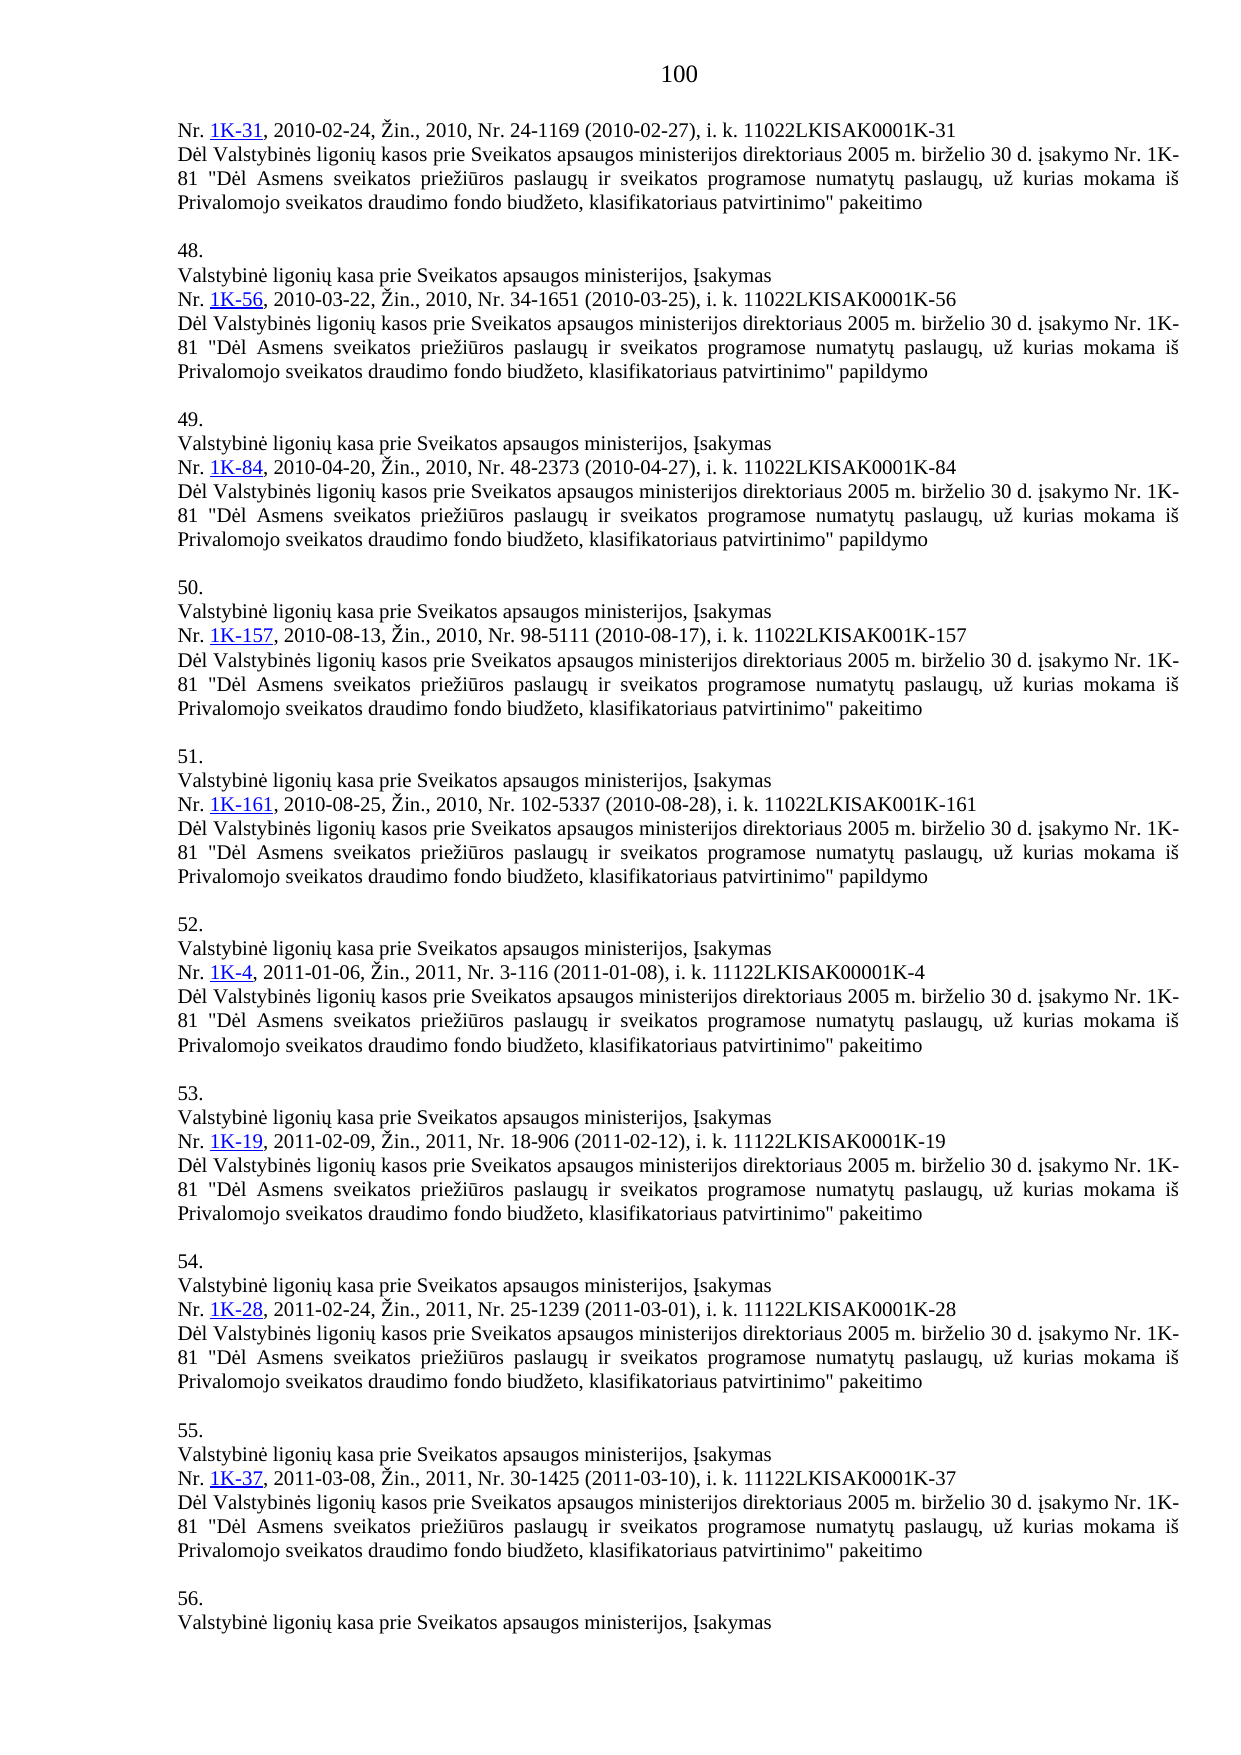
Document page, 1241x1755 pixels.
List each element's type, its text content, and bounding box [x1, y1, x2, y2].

text Nr. 1K-84, 2010-04-20, Žin., 2010, Nr. 48-2373 (2010-04-27), i. k. 11022LKISAK0001K-84 [177, 455, 1181, 479]
text Dėl Valstybinės ligonių kasos prie Sveikatos apsaugos ministerijos direktoriaus 2005 m. birželio 30 d. įsakymo Nr. 1K-81 "Dėl Asmens sveikatos priežiūros paslaugų ir sveikatos programose numatytų paslaugų, už kurias mokama iš Privalomojo sveikatos draudimo fondo biudžeto, klasifikatoriaus patvirtinimo" pakeitimo [177, 1321, 1181, 1393]
text 50. [177, 575, 1181, 599]
text Valstybinė ligonių kasa prie Sveikatos apsaugos ministerijos, Įsakymas [177, 1105, 1181, 1129]
text 55. [177, 1417, 1181, 1442]
text 53. [177, 1081, 1181, 1105]
text Valstybinė ligonių kasa prie Sveikatos apsaugos ministerijos, Įsakymas [177, 431, 1181, 455]
text 48. [177, 238, 1181, 262]
text 49. [177, 407, 1181, 431]
text Valstybinė ligonių kasa prie Sveikatos apsaugos ministerijos, Įsakymas [177, 1442, 1181, 1466]
text Nr. 1K-28, 2011-02-24, Žin., 2011, Nr. 25-1239 (2011-03-01), i. k. 11122LKISAK0001K-28 [177, 1297, 1181, 1321]
text Valstybinė ligonių kasa prie Sveikatos apsaugos ministerijos, Įsakymas [177, 262, 1181, 287]
text Nr. 1K-4, 2011-01-06, Žin., 2011, Nr. 3-116 (2011-01-08), i. k. 11122LKISAK00001K-4 [177, 960, 1181, 984]
text Dėl Valstybinės ligonių kasos prie Sveikatos apsaugos ministerijos direktoriaus 2005 m. birželio 30 d. įsakymo Nr. 1K-81 "Dėl Asmens sveikatos priežiūros paslaugų ir sveikatos programose numatytų paslaugų, už kurias mokama iš Privalomojo sveikatos draudimo fondo biudžeto, klasifikatoriaus patvirtinimo" pakeitimo [177, 1153, 1181, 1225]
text Dėl Valstybinės ligonių kasos prie Sveikatos apsaugos ministerijos direktoriaus 2005 m. birželio 30 d. įsakymo Nr. 1K-81 "Dėl Asmens sveikatos priežiūros paslaugų ir sveikatos programose numatytų paslaugų, už kurias mokama iš Privalomojo sveikatos draudimo fondo biudžeto, klasifikatoriaus patvirtinimo" pakeitimo [177, 984, 1181, 1057]
text Valstybinė ligonių kasa prie Sveikatos apsaugos ministerijos, Įsakymas [177, 936, 1181, 960]
text Dėl Valstybinės ligonių kasos prie Sveikatos apsaugos ministerijos direktoriaus 2005 m. birželio 30 d. įsakymo Nr. 1K-81 "Dėl Asmens sveikatos priežiūros paslaugų ir sveikatos programose numatytų paslaugų, už kurias mokama iš Privalomojo sveikatos draudimo fondo biudžeto, klasifikatoriaus patvirtinimo" papildymo [177, 311, 1181, 383]
text 56. [177, 1586, 1181, 1610]
text Dėl Valstybinės ligonių kasos prie Sveikatos apsaugos ministerijos direktoriaus 2005 m. birželio 30 d. įsakymo Nr. 1K-81 "Dėl Asmens sveikatos priežiūros paslaugų ir sveikatos programose numatytų paslaugų, už kurias mokama iš Privalomojo sveikatos draudimo fondo biudžeto, klasifikatoriaus patvirtinimo" pakeitimo [177, 142, 1181, 214]
text Valstybinė ligonių kasa prie Sveikatos apsaugos ministerijos, Įsakymas [177, 1273, 1181, 1297]
text Dėl Valstybinės ligonių kasos prie Sveikatos apsaugos ministerijos direktoriaus 2005 m. birželio 30 d. įsakymo Nr. 1K-81 "Dėl Asmens sveikatos priežiūros paslaugų ir sveikatos programose numatytų paslaugų, už kurias mokama iš Privalomojo sveikatos draudimo fondo biudžeto, klasifikatoriaus patvirtinimo" pakeitimo [177, 1490, 1181, 1562]
text Nr. 1K-161, 2010-08-25, Žin., 2010, Nr. 102-5337 (2010-08-28), i. k. 11022LKISAK001K-161 [177, 792, 1181, 816]
text Dėl Valstybinės ligonių kasos prie Sveikatos apsaugos ministerijos direktoriaus 2005 m. birželio 30 d. įsakymo Nr. 1K-81 "Dėl Asmens sveikatos priežiūros paslaugų ir sveikatos programose numatytų paslaugų, už kurias mokama iš Privalomojo sveikatos draudimo fondo biudžeto, klasifikatoriaus patvirtinimo" pakeitimo [177, 647, 1181, 720]
text Nr. 1K-56, 2010-03-22, Žin., 2010, Nr. 34-1651 (2010-03-25), i. k. 11022LKISAK0001K-56 [177, 287, 1181, 311]
text Valstybinė ligonių kasa prie Sveikatos apsaugos ministerijos, Įsakymas [177, 1610, 1181, 1634]
text Nr. 1K-31, 2010-02-24, Žin., 2010, Nr. 24-1169 (2010-02-27), i. k. 11022LKISAK0001K-31 [177, 118, 1181, 142]
text Valstybinė ligonių kasa prie Sveikatos apsaugos ministerijos, Įsakymas [177, 768, 1181, 792]
text Nr. 1K-157, 2010-08-13, Žin., 2010, Nr. 98-5111 (2010-08-17), i. k. 11022LKISAK001K-157 [177, 623, 1181, 647]
text Dėl Valstybinės ligonių kasos prie Sveikatos apsaugos ministerijos direktoriaus 2005 m. birželio 30 d. įsakymo Nr. 1K-81 "Dėl Asmens sveikatos priežiūros paslaugų ir sveikatos programose numatytų paslaugų, už kurias mokama iš Privalomojo sveikatos draudimo fondo biudžeto, klasifikatoriaus patvirtinimo" papildymo [177, 479, 1181, 551]
text 54. [177, 1249, 1181, 1273]
text 52. [177, 912, 1181, 936]
text Dėl Valstybinės ligonių kasos prie Sveikatos apsaugos ministerijos direktoriaus 2005 m. birželio 30 d. įsakymo Nr. 1K-81 "Dėl Asmens sveikatos priežiūros paslaugų ir sveikatos programose numatytų paslaugų, už kurias mokama iš Privalomojo sveikatos draudimo fondo biudžeto, klasifikatoriaus patvirtinimo" papildymo [177, 816, 1181, 888]
text Nr. 1K-37, 2011-03-08, Žin., 2011, Nr. 30-1425 (2011-03-10), i. k. 11122LKISAK0001K-37 [177, 1466, 1181, 1490]
text 51. [177, 744, 1181, 768]
text Nr. 1K-19, 2011-02-09, Žin., 2011, Nr. 18-906 (2011-02-12), i. k. 11122LKISAK0001K-19 [177, 1129, 1181, 1153]
text Valstybinė ligonių kasa prie Sveikatos apsaugos ministerijos, Įsakymas [177, 599, 1181, 623]
